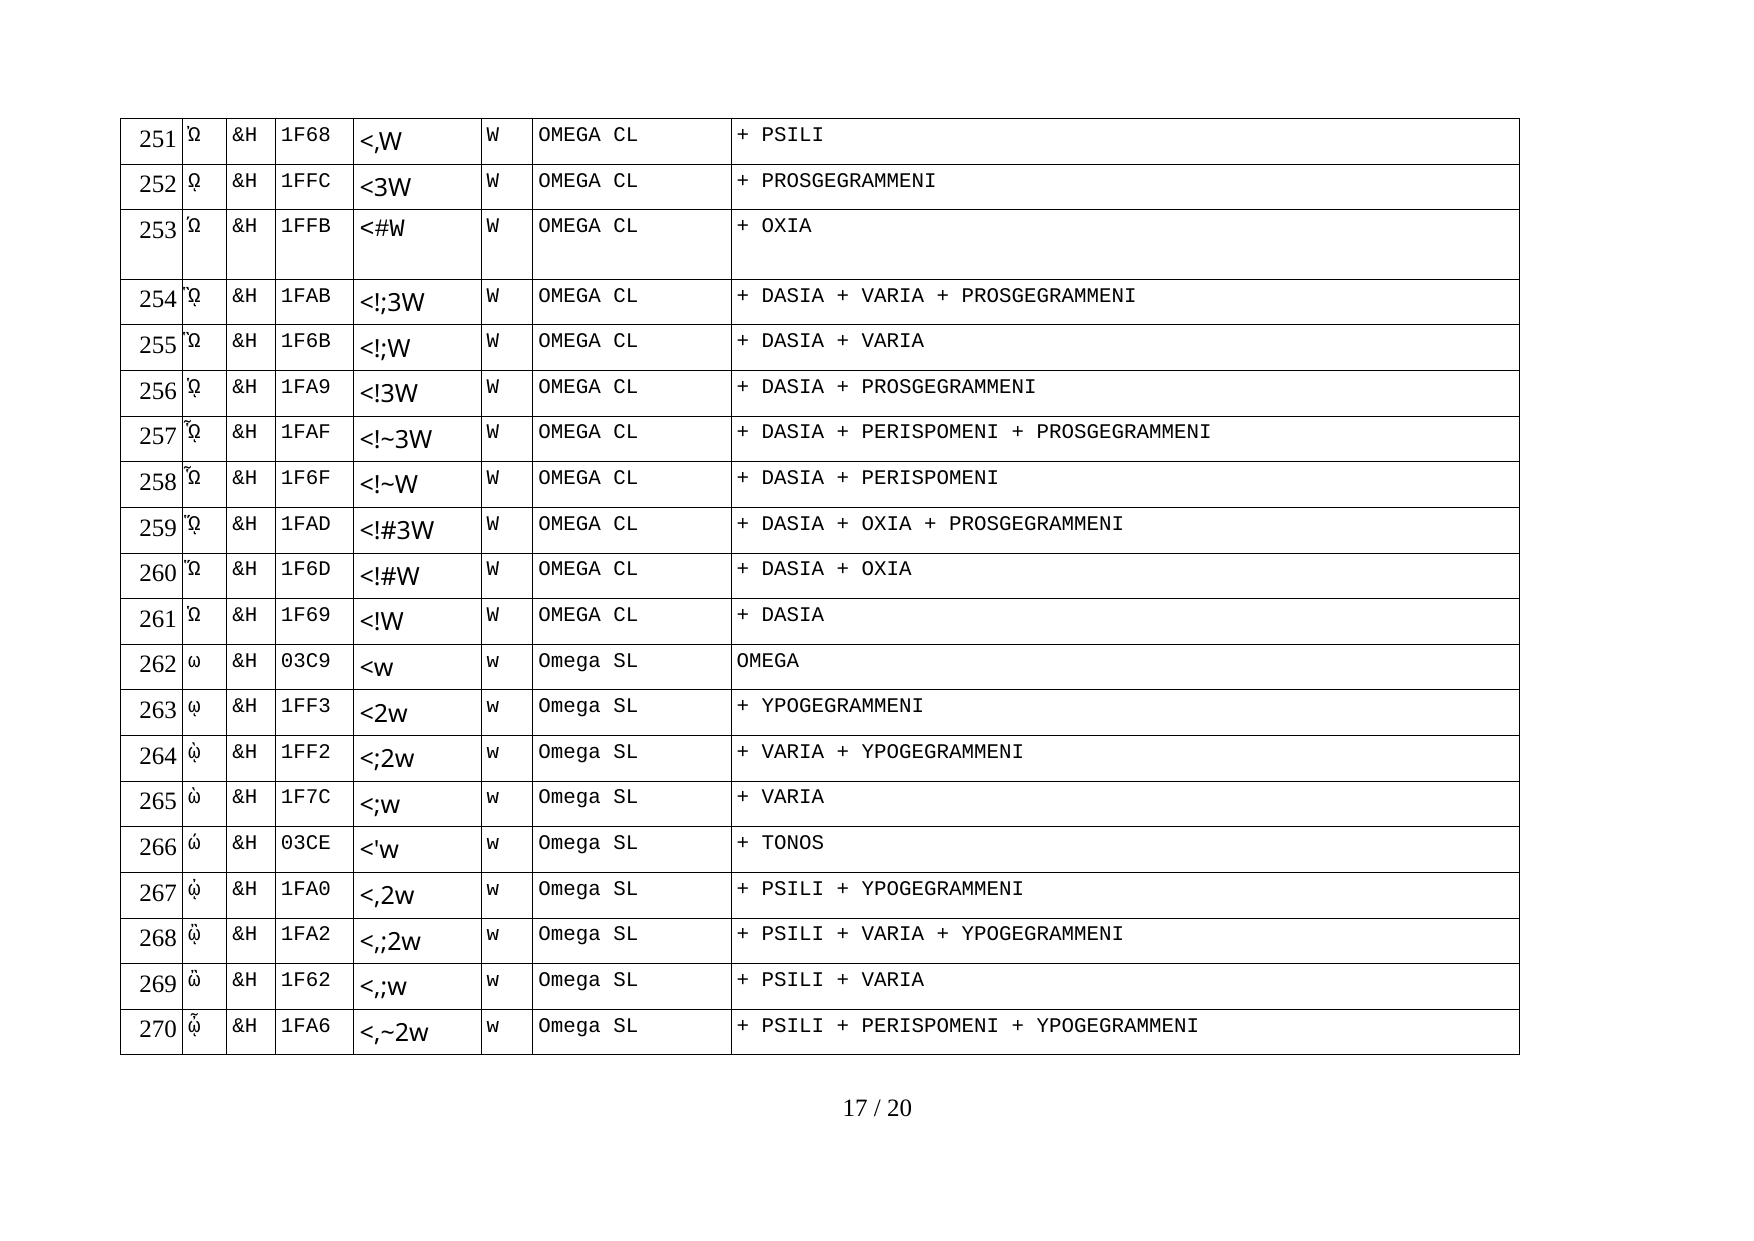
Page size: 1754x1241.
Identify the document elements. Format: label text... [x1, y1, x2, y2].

table_cell OMEGA CL [533, 462, 731, 507]
table_cell &H [227, 1010, 275, 1054]
table_cell 1F6B [276, 325, 353, 370]
table_cell OMEGA CL [533, 210, 731, 279]
table_cell <,~2w [354, 1010, 481, 1054]
table_cell &H [227, 210, 275, 279]
table_cell + TONOS [732, 827, 1519, 872]
table_cell 1FAB [276, 280, 353, 324]
table_cell 1FF2 [276, 736, 353, 781]
table_cell 269 [121, 964, 182, 1009]
table_cell 1F7C [276, 782, 353, 826]
table_cell ᾦ [183, 1010, 226, 1054]
table_cell &H [227, 964, 275, 1009]
table_cell + PSILI [732, 119, 1519, 164]
table_cell <!;W [354, 325, 481, 370]
table_cell &H [227, 599, 275, 644]
table_cell 263 [121, 690, 182, 735]
table_cell 252 [121, 165, 182, 209]
table_cell 251 [121, 119, 182, 164]
table_cell W [482, 119, 532, 164]
table_cell W [482, 325, 532, 370]
table_cell <!~3W [354, 417, 481, 461]
table_cell 1F6D [276, 554, 353, 598]
table_cell <2w [354, 690, 481, 735]
table_cell &H [227, 873, 275, 917]
table_cell + OXIA [732, 210, 1519, 279]
table_cell 257 [121, 417, 182, 461]
table_cell Ὠ [183, 119, 226, 164]
table_cell 253 [121, 210, 182, 279]
table_cell 266 [121, 827, 182, 872]
table_cell W [482, 165, 532, 209]
table_cell + PSILI + VARIA + YPOGEGRAMMENI [732, 919, 1519, 963]
table_cell W [482, 417, 532, 461]
table_cell &H [227, 827, 275, 872]
table_cell &H [227, 554, 275, 598]
table_cell Ὥ [183, 554, 226, 598]
table_cell W [482, 280, 532, 324]
table_cell ᾢ [183, 919, 226, 963]
table_cell OMEGA CL [533, 599, 731, 644]
table_cell ὢ [183, 964, 226, 1009]
table_cell OMEGA CL [533, 554, 731, 598]
table_cell &H [227, 417, 275, 461]
table_cell W [482, 508, 532, 552]
table_cell Omega SL [533, 645, 731, 689]
table_cell ᾠ [183, 873, 226, 917]
table_cell &H [227, 371, 275, 416]
table_cell 1FA0 [276, 873, 353, 917]
table_cell ώ [183, 827, 226, 872]
table_cell Ὣ [183, 325, 226, 370]
table_cell 1FAD [276, 508, 353, 552]
table_cell &H [227, 165, 275, 209]
table_cell ᾩ [183, 371, 226, 416]
table_cell w [482, 827, 532, 872]
table_cell ᾫ [183, 280, 226, 324]
table_cell 261 [121, 599, 182, 644]
table_cell 03C9 [276, 645, 353, 689]
table_cell w [482, 919, 532, 963]
table_cell 1F68 [276, 119, 353, 164]
table_cell ω [183, 645, 226, 689]
table_cell Omega SL [533, 873, 731, 917]
table_cell 1FFB [276, 210, 353, 279]
table_cell W [482, 599, 532, 644]
table_cell w [482, 1010, 532, 1054]
table_cell ᾯ [183, 417, 226, 461]
table_cell W [482, 210, 532, 279]
table_cell W [482, 462, 532, 507]
table_cell <,;2w [354, 919, 481, 963]
table_cell &H [227, 462, 275, 507]
table_cell &H [227, 919, 275, 963]
table_cell <!3W [354, 371, 481, 416]
table_cell <!~W [354, 462, 481, 507]
table_cell 260 [121, 554, 182, 598]
table_cell OMEGA [732, 645, 1519, 689]
table_cell ῳ [183, 690, 226, 735]
table_cell ῼ [183, 165, 226, 209]
table_cell &H [227, 508, 275, 552]
table_cell 1FF3 [276, 690, 353, 735]
table_cell Ὧ [183, 462, 226, 507]
table_cell <'w [354, 827, 481, 872]
table_cell OMEGA CL [533, 119, 731, 164]
table_cell Ώ [183, 210, 226, 279]
table_cell + PSILI + PERISPOMENI + YPOGEGRAMMENI [732, 1010, 1519, 1054]
table_cell &H [227, 119, 275, 164]
table_cell <!#W [354, 554, 481, 598]
table_cell <!;3W [354, 280, 481, 324]
table_cell 1FA2 [276, 919, 353, 963]
table_cell 267 [121, 873, 182, 917]
table_cell 258 [121, 462, 182, 507]
table_cell OMEGA CL [533, 280, 731, 324]
table_cell &H [227, 736, 275, 781]
table_cell Omega SL [533, 736, 731, 781]
table_cell OMEGA CL [533, 165, 731, 209]
table_cell w [482, 645, 532, 689]
table_cell + DASIA + VARIA + PROSGEGRAMMENI [732, 280, 1519, 324]
table_cell Omega SL [533, 964, 731, 1009]
table_cell + DASIA + PERISPOMENI + PROSGEGRAMMENI [732, 417, 1519, 461]
table_cell + PROSGEGRAMMENI [732, 165, 1519, 209]
table_cell Omega SL [533, 690, 731, 735]
table_cell ᾭ [183, 508, 226, 552]
table_cell + DASIA + PROSGEGRAMMENI [732, 371, 1519, 416]
table_cell ῲ [183, 736, 226, 781]
table_cell <;w [354, 782, 481, 826]
table_cell 264 [121, 736, 182, 781]
table_cell Ὡ [183, 599, 226, 644]
table_cell w [482, 964, 532, 1009]
table_cell 1FFC [276, 165, 353, 209]
table_cell Omega SL [533, 827, 731, 872]
table_cell 03CE [276, 827, 353, 872]
table_cell Omega SL [533, 1010, 731, 1054]
table_cell 259 [121, 508, 182, 552]
table_cell w [482, 736, 532, 781]
table_cell OMEGA CL [533, 508, 731, 552]
table_cell <,2w [354, 873, 481, 917]
table_cell 1F69 [276, 599, 353, 644]
table_cell 1FAF [276, 417, 353, 461]
table_cell &H [227, 690, 275, 735]
table_cell OMEGA CL [533, 371, 731, 416]
table_cell Omega SL [533, 919, 731, 963]
table_cell <!#3W [354, 508, 481, 552]
table_cell 265 [121, 782, 182, 826]
table_cell 1FA9 [276, 371, 353, 416]
table_cell <3W [354, 165, 481, 209]
table_cell + VARIA + YPOGEGRAMMENI [732, 736, 1519, 781]
table_cell OMEGA CL [533, 325, 731, 370]
table_cell W [482, 554, 532, 598]
table_cell <w [354, 645, 481, 689]
table_cell + DASIA + OXIA + PROSGEGRAMMENI [732, 508, 1519, 552]
table_cell 256 [121, 371, 182, 416]
table_cell <!W [354, 599, 481, 644]
table_cell w [482, 873, 532, 917]
table_cell 1FA6 [276, 1010, 353, 1054]
table_cell OMEGA CL [533, 417, 731, 461]
table_cell 255 [121, 325, 182, 370]
table_cell &H [227, 782, 275, 826]
table_cell <,W [354, 119, 481, 164]
table_cell ὼ [183, 782, 226, 826]
table_cell + VARIA [732, 782, 1519, 826]
table_cell 262 [121, 645, 182, 689]
table_cell w [482, 782, 532, 826]
table_cell w [482, 690, 532, 735]
table_cell W [482, 371, 532, 416]
table_cell <#W [354, 210, 481, 279]
table_cell 1F6F [276, 462, 353, 507]
table_cell 254 [121, 280, 182, 324]
table_cell &H [227, 645, 275, 689]
table_cell + PSILI + VARIA [732, 964, 1519, 1009]
table_cell 268 [121, 919, 182, 963]
table_cell 1F62 [276, 964, 353, 1009]
table_cell + PSILI + YPOGEGRAMMENI [732, 873, 1519, 917]
table_cell &H [227, 280, 275, 324]
table_cell + DASIA [732, 599, 1519, 644]
table_cell + YPOGEGRAMMENI [732, 690, 1519, 735]
table_cell + DASIA + PERISPOMENI [732, 462, 1519, 507]
table_cell Omega SL [533, 782, 731, 826]
table_cell + DASIA + VARIA [732, 325, 1519, 370]
table_cell <;2w [354, 736, 481, 781]
table_cell 270 [121, 1010, 182, 1054]
table_cell <,;w [354, 964, 481, 1009]
table_cell &H [227, 325, 275, 370]
table_cell + DASIA + OXIA [732, 554, 1519, 598]
